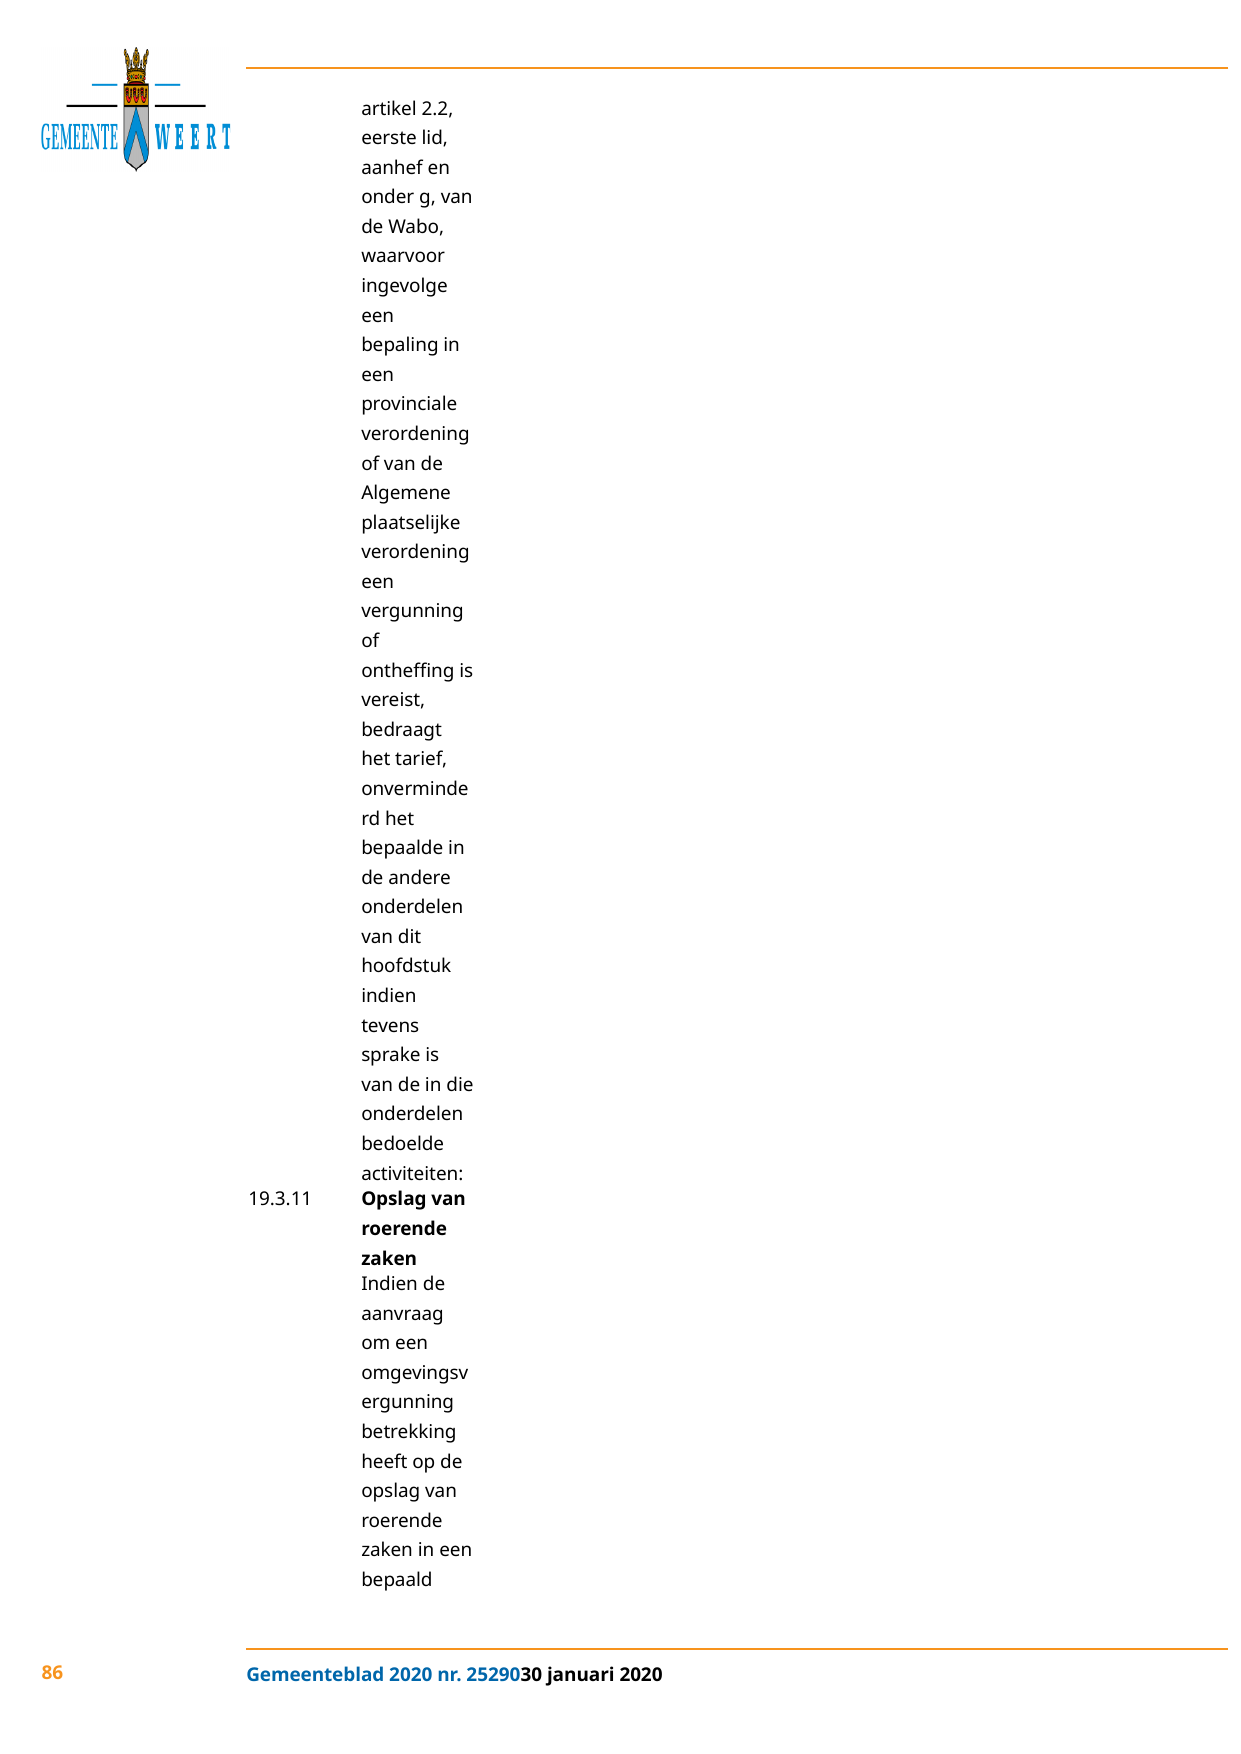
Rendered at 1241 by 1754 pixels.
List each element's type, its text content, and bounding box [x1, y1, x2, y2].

table_cell [587, 95, 700, 1186]
table_cell artikel 2.2, eerste lid, aanhef en onder g, van de Wabo, waarvoor ingevolge een bepaling in een provinciale verordening of van de Algemene plaatselijke verordening een vergunning of ontheffing is vereist, bedraagt het tarief, onverminderd het bepaalde in de andere onderdelen van dit hoofdstuk indien tevens sprake is van de in die onderdelen bedoelde activiteiten: [361, 95, 474, 1186]
table_cell [587, 1270, 700, 1592]
table_cell [474, 95, 587, 1186]
table_cell 19.3.11 [248, 1186, 361, 1270]
table_cell Indien de aanvraag om een omgevingsvergunning betrekking heeft op de opslag van roerende zaken in een bepaald [361, 1270, 474, 1592]
picture [41, 47, 231, 172]
table_cell [248, 95, 361, 1186]
table_cell [474, 1270, 587, 1592]
table_cell Opslag van roerende zaken [361, 1186, 474, 1270]
table_cell [587, 1186, 700, 1270]
table_cell [248, 1270, 361, 1592]
table_cell [474, 1186, 587, 1270]
